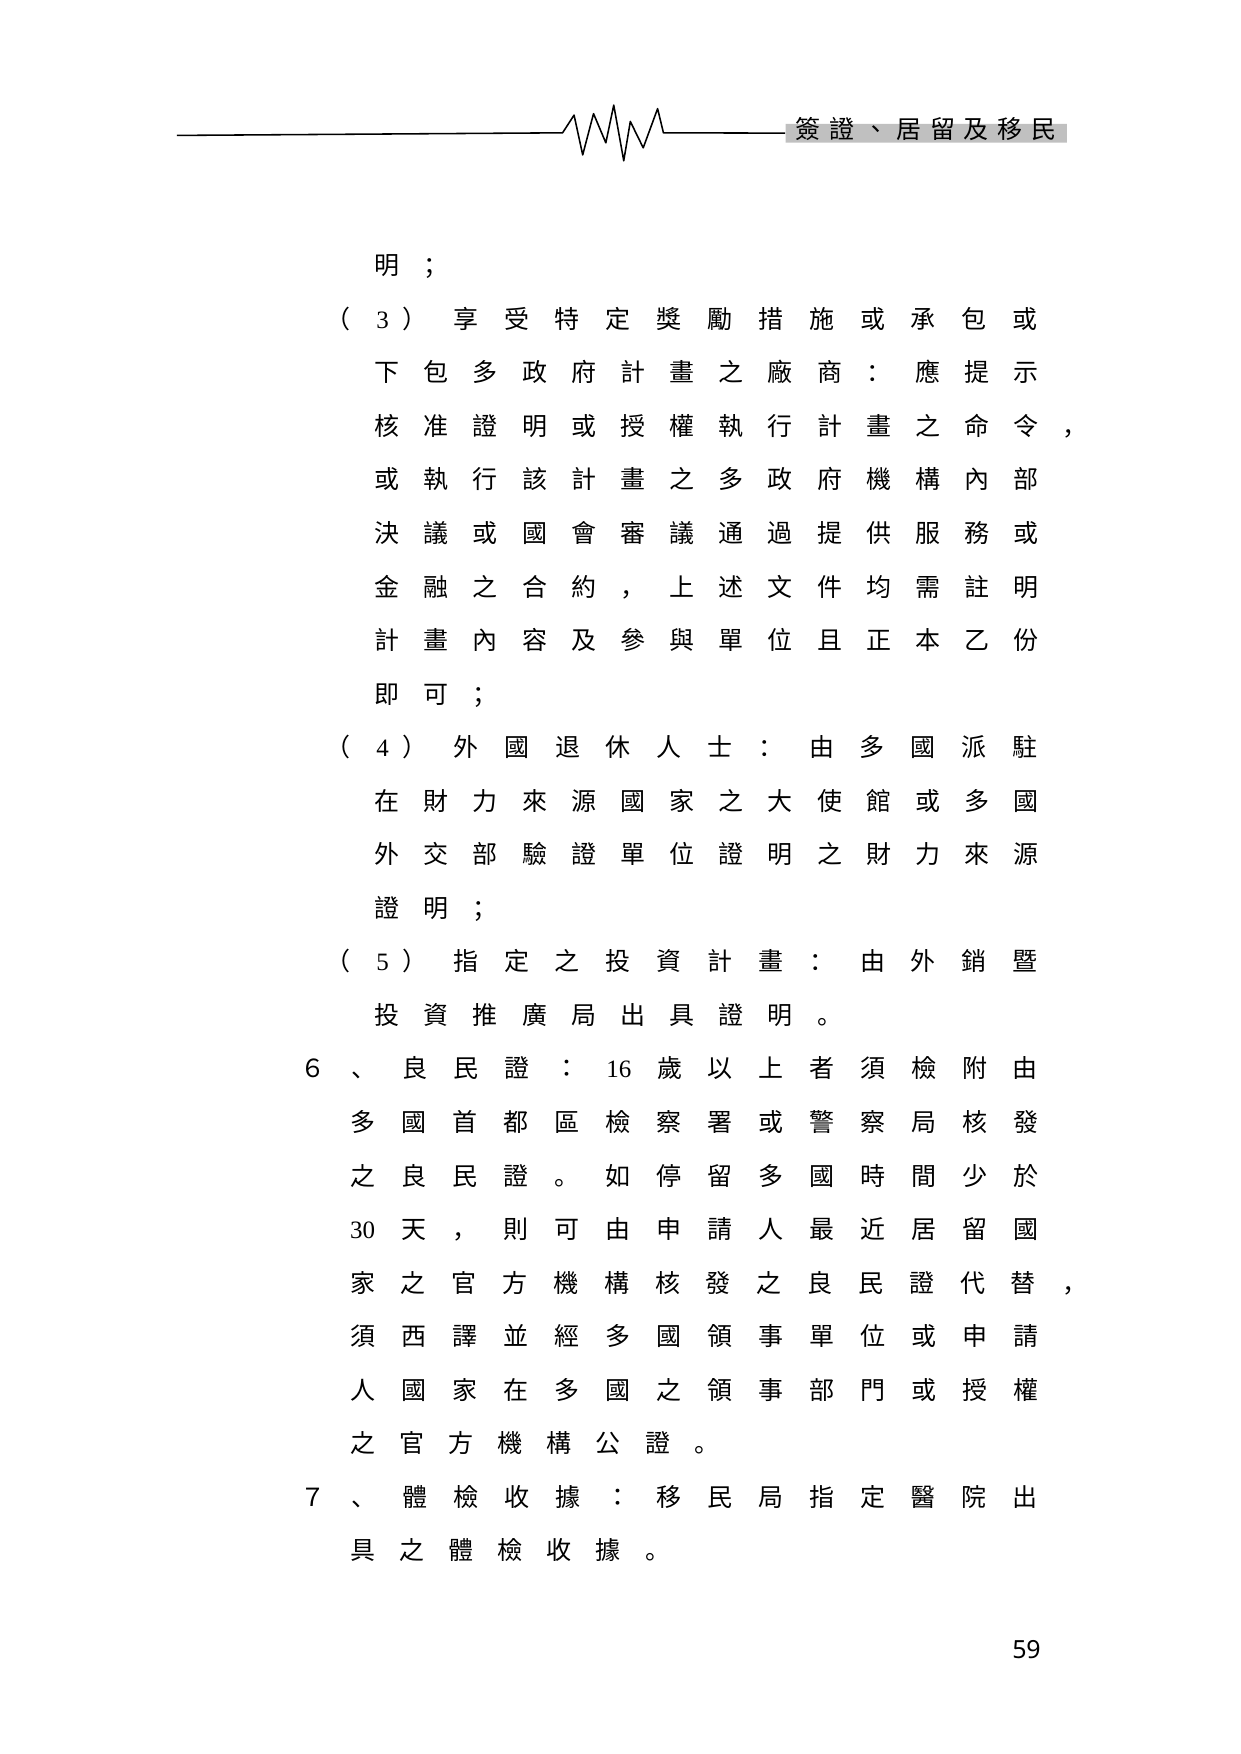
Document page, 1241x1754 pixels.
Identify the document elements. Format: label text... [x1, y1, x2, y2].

text （3）享受特定獎勵措施或承包或下包多政府計畫之廠商：應提示核准證明或授權執行計畫之命令，或執行該計畫之多政府機構內部決議或國會審議通過提供服務或金融之合約，上述文件均需註明計畫內容及參與單位且正本乙份即可； [301, 291, 1063, 719]
text （4）外國退休人士：由多國派駐在財力來源國家之大使館或多國外交部驗證單位證明之財力來源證明； [301, 719, 1063, 933]
text ６、良民證：16歲以上者須檢附由多國首都區檢察署或警察局核發之良民證。如停留多國時間少於30天，則可由申請人最近居留國家之官方機構核發之良民證代替，須西譯並經多國領事單位或申請人國家在多國之領事部門或授權之官方機構公證。 [276, 1040, 1063, 1469]
text ７、體檢收據：移民局指定醫院出具之體檢收據。 [276, 1469, 1063, 1576]
text （5）指定之投資計畫：由外銷暨投資推廣局出具證明。 [301, 933, 1063, 1040]
text 明； [301, 237, 1063, 291]
